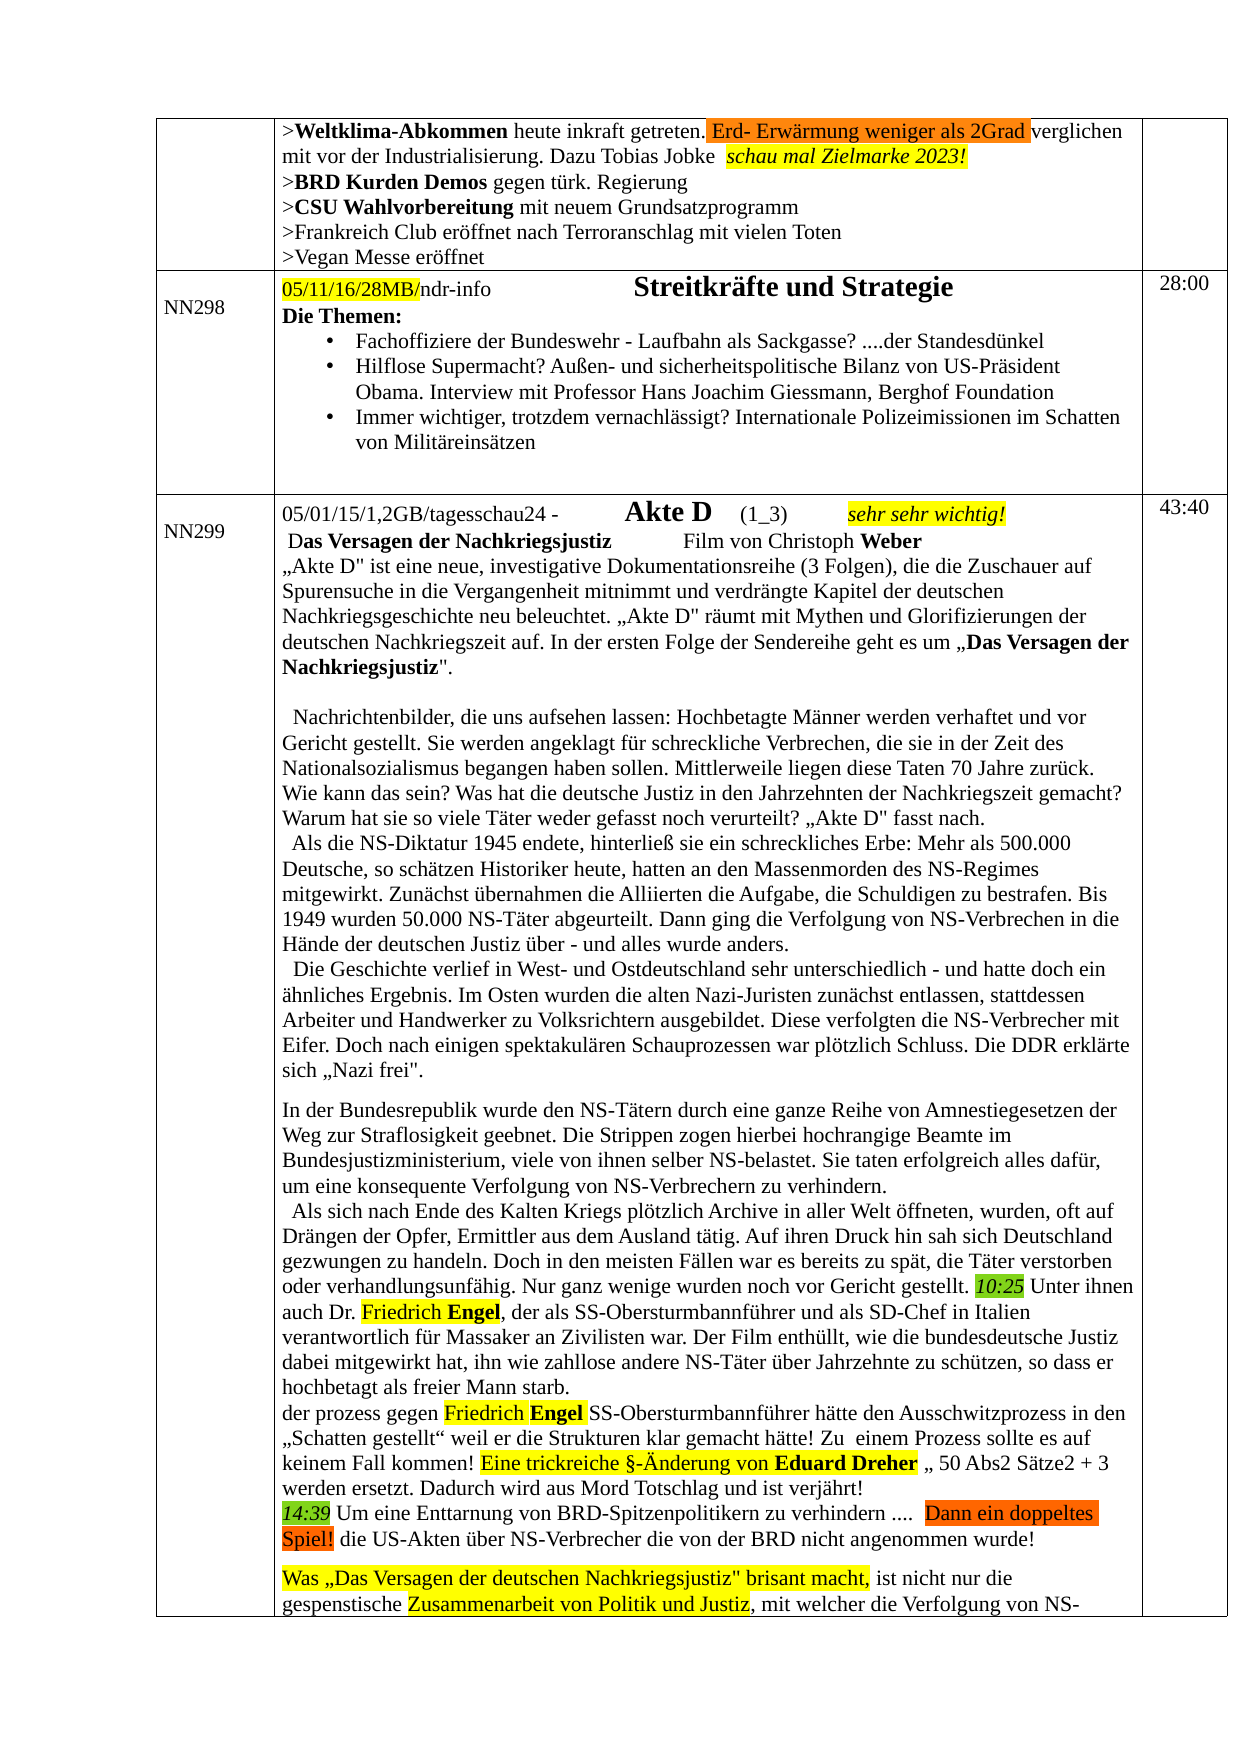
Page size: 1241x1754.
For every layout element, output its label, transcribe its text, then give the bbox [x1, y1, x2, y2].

table_cell 28:00 [1143, 271, 1227, 494]
table_cell NN298 [157, 271, 274, 494]
table_cell >Weltklima-Abkommen heute inkraft getreten. Erd- Erwärmung weniger als 2Grad verglichen mit vor der Industrialisierung. Dazu Tobias Jobke schau mal Zielmarke 2023! >BRD Kurden Demos gegen türk. Regierung >CSU Wahlvorbereitung mit neuem Grundsatzprogramm >Frankreich Club eröffnet nach Terroranschlag mit vielen Toten >Vegan Messe eröffnet [275, 119, 1142, 269]
table_cell 05/11/16/28MB/ndr-info Streitkräfte und Strategie Die Themen: Fachoffiziere der Bundeswehr - Laufbahn als Sackgasse? ....der Standesdünkel Hilflose Supermacht? Außen- und sicherheitspolitische Bilanz von US-Präsident Obama. Interview mit Professor Hans Joachim Giessmann, Berghof Foundation Immer wichtiger, trotzdem vernachlässigt? Internationale Polizeimissionen im Schatten von Militäreinsätzen [275, 271, 1142, 494]
table_cell 43:40 [1143, 495, 1227, 1616]
table_cell [1143, 119, 1227, 269]
table_cell 05/01/15/1,2GB/tagesschau24 - Akte D (1_3) sehr sehr wichtig! Das Versagen der Nachkriegsjustiz Film von Christoph Weber „Akte D" ist eine neue, investigative Dokumentationsreihe (3 Folgen), die die Zuschauer auf Spurensuche in die Vergangenheit mitnimmt und verdrängte Kapitel der deutschen Nachkriegsgeschichte neu beleuchtet. „Akte D" räumt mit Mythen und Glorifizierungen der deutschen Nachkriegszeit auf. In der ersten Folge der Sendereihe geht es um „Das Versagen der Nachkriegsjustiz". Nachrichtenbilder, die uns aufsehen lassen: Hochbetagte Männer werden verhaftet und vor Gericht gestellt. Sie werden angeklagt für schreckliche Verbrechen, die sie in der Zeit des Nationalsozialismus begangen haben sollen. Mittlerweile liegen diese Taten 70 Jahre zurück. Wie kann das sein? Was hat die deutsche Justiz in den Jahrzehnten der Nachkriegszeit gemacht? Warum hat sie so viele Täter weder gefasst noch verurteilt? „Akte D" fasst nach. Als die NS-Diktatur 1945 endete, hinterließ sie ein schreckliches Erbe: Mehr als 500.000 Deutsche, so schätzen Historiker heute, hatten an den Massenmorden des NS-Regimes mitgewirkt. Zunächst übernahmen die Alliierten die Aufgabe, die Schuldigen zu bestrafen. Bis 1949 wurden 50.000 NS-Täter abgeurteilt. Dann ging die Verfolgung von NS-Verbrechen in die Hände der deutschen Justiz über - und alles wurde anders. Die Geschichte verlief in West- und Ostdeutschland sehr unterschiedlich - und hatte doch ein ähnliches Ergebnis. Im Osten wurden die alten Nazi-Juristen zunächst entlassen, stattdessen Arbeiter und Handwerker zu Volksrichtern ausgebildet. Diese verfolgten die NS-Verbrecher mit Eifer. Doch nach einigen spektakulären Schauprozessen war plötzlich Schluss. Die DDR erklärte sich „Nazi frei". In der Bundesrepublik wurde den NS-Tätern durch eine ganze Reihe von Amnestiegesetzen der Weg zur Straflosigkeit geebnet. Die Strippen zogen hierbei hochrangige Beamte im Bundesjustizministerium, viele von ihnen selber NS-belastet. Sie taten erfolgreich alles dafür, um eine konsequente Verfolgung von NS-Verbrechern zu verhindern. Als sich nach Ende des Kalten Kriegs plötzlich Archive in aller Welt öffneten, wurden, oft auf Drängen der Opfer, Ermittler aus dem Ausland tätig. Auf ihren Druck hin sah sich Deutschland gezwungen zu handeln. Doch in den meisten Fällen war es bereits zu spät, die Täter verstorben oder verhandlungsunfähig. Nur ganz wenige wurden noch vor Gericht gestellt. 10:25 Unter ihnen auch Dr. Friedrich Engel, der als SS-Obersturmbannführer und als SD-Chef in Italien verantwortlich für Massaker an Zivilisten war. Der Film enthüllt, wie die bundesdeutsche Justiz dabei mitgewirkt hat, ihn wie zahllose andere NS-Täter über Jahrzehnte zu schützen, so dass er hochbetagt als freier Mann starb. der prozess gegen Friedrich Engel SS-Obersturmbannführer hätte den Ausschwitzprozess in den „Schatten gestellt“ weil er die Strukturen klar gemacht hätte! Zu einem Prozess sollte es auf keinem Fall kommen! Eine trickreiche §-Änderung von Eduard Dreher „ 50 Abs2 Sätze2 + 3 werden ersetzt. Dadurch wird aus Mord Totschlag und ist verjährt! 14:39 Um eine Enttarnung von BRD-Spitzenpolitikern zu verhindern .... Dann ein doppeltes Spiel! die US-Akten über NS-Verbrecher die von der BRD nicht angenommen wurde! Was „Das Versagen der deutschen Nachkriegsjustiz" brisant macht, ist nicht nur die gespenstische Zusammenarbeit von Politik und Justiz, mit welcher die Verfolgung von NS- [275, 495, 1142, 1616]
table_cell [157, 119, 274, 269]
table_cell NN299 [157, 495, 274, 1616]
